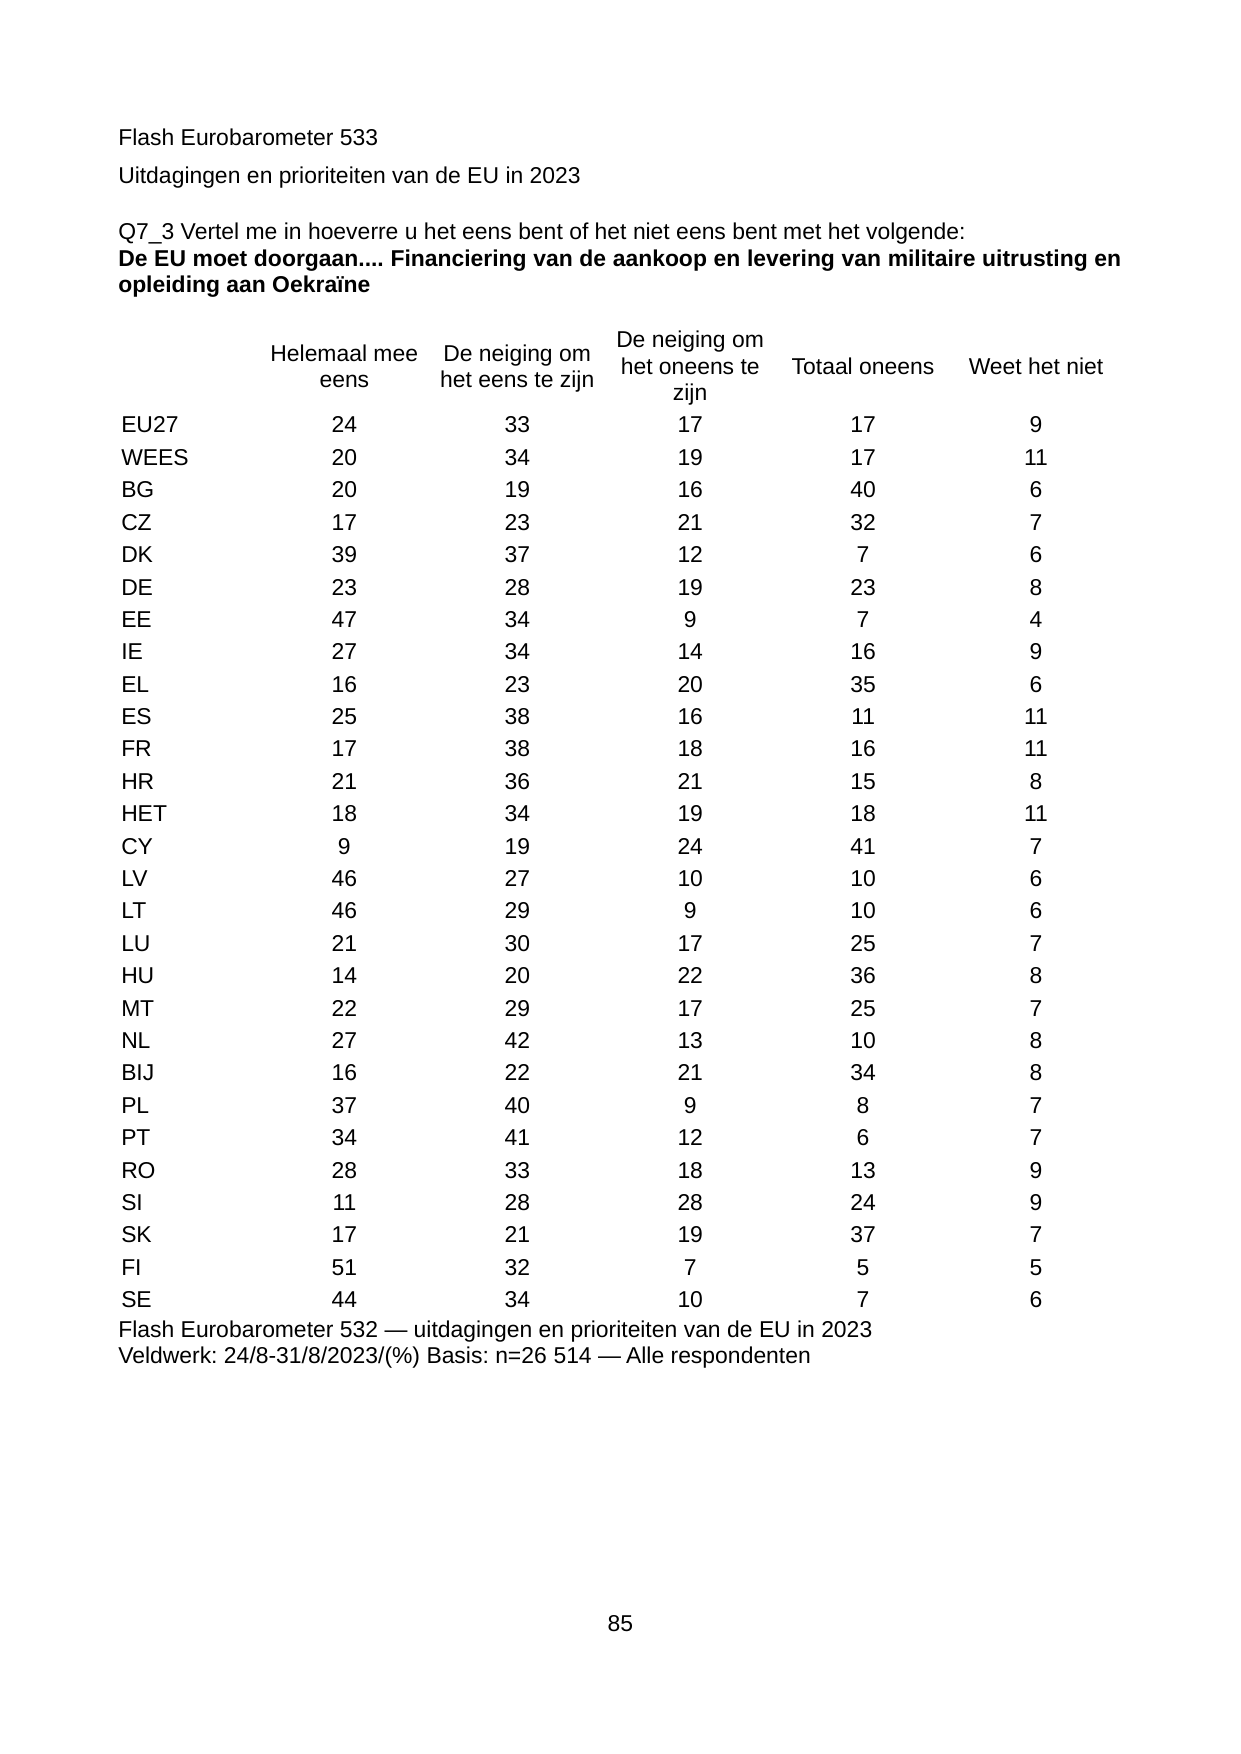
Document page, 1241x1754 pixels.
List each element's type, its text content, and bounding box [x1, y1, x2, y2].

table_cell 34 [258, 1121, 431, 1153]
table_cell 34 [431, 603, 603, 635]
table_cell 41 [431, 1121, 603, 1153]
table_cell 7 [604, 1251, 776, 1283]
table_cell 16 [776, 635, 949, 668]
table_cell 23 [431, 506, 603, 538]
table_cell 11 [949, 797, 1122, 829]
table_cell 46 [258, 862, 431, 894]
table_cell 7 [949, 992, 1122, 1024]
table_cell 18 [776, 797, 949, 829]
table_cell 7 [949, 506, 1122, 538]
table_cell 11 [949, 700, 1122, 732]
table_cell 17 [776, 409, 949, 441]
table_cell 44 [258, 1283, 431, 1316]
table_cell 19 [604, 797, 776, 829]
table_cell BIJ [118, 1056, 258, 1089]
table_cell 36 [431, 765, 603, 797]
table_cell 34 [431, 797, 603, 829]
table_cell RO [118, 1154, 258, 1186]
table_cell 38 [431, 700, 603, 732]
table_cell 20 [258, 441, 431, 473]
table_cell 22 [258, 992, 431, 1024]
table_cell 37 [258, 1089, 431, 1121]
table_cell 19 [604, 441, 776, 473]
table_cell 17 [604, 992, 776, 1024]
table_cell 23 [431, 668, 603, 700]
table_cell SI [118, 1186, 258, 1218]
table_cell 18 [604, 1154, 776, 1186]
table_cell 6 [949, 1283, 1122, 1316]
table_cell 11 [949, 441, 1122, 473]
table_cell 11 [258, 1186, 431, 1218]
table_cell 9 [258, 830, 431, 862]
table_cell 13 [776, 1154, 949, 1186]
text Flash Eurobarometer 532 — uitdagingen en prioriteiten van de EU in 2023 [118, 1316, 1122, 1342]
table_cell 33 [431, 1154, 603, 1186]
table_cell 28 [431, 570, 603, 603]
table_cell 6 [949, 894, 1122, 927]
table_cell 33 [431, 409, 603, 441]
table_cell PT [118, 1121, 258, 1153]
table_cell 47 [258, 603, 431, 635]
table_cell 40 [431, 1089, 603, 1121]
table_cell 9 [604, 1089, 776, 1121]
table_cell LT [118, 894, 258, 927]
table_cell 27 [258, 1024, 431, 1056]
table_cell HET [118, 797, 258, 829]
table_cell 7 [949, 1089, 1122, 1121]
table_cell 25 [776, 992, 949, 1024]
table_cell 37 [776, 1218, 949, 1251]
table_cell LV [118, 862, 258, 894]
table_cell 20 [604, 668, 776, 700]
table_cell 4 [949, 603, 1122, 635]
table_cell 16 [604, 700, 776, 732]
table_cell 34 [431, 635, 603, 668]
table_cell 10 [776, 1024, 949, 1056]
table_cell 29 [431, 992, 603, 1024]
table_cell 34 [431, 441, 603, 473]
table_cell 30 [431, 927, 603, 959]
table_cell 32 [776, 506, 949, 538]
table_cell 5 [949, 1251, 1122, 1283]
table_cell 9 [604, 603, 776, 635]
table_cell 10 [776, 894, 949, 927]
table_cell 6 [949, 862, 1122, 894]
table_cell LU [118, 927, 258, 959]
table_cell 15 [776, 765, 949, 797]
table_cell 21 [604, 765, 776, 797]
table_cell 18 [258, 797, 431, 829]
table_cell HR [118, 765, 258, 797]
table_cell 46 [258, 894, 431, 927]
table_cell 38 [431, 733, 603, 765]
table_cell 7 [949, 927, 1122, 959]
table_cell 16 [604, 473, 776, 506]
table_cell 17 [604, 927, 776, 959]
table_cell 17 [604, 409, 776, 441]
table_cell MT [118, 992, 258, 1024]
table_cell 6 [949, 538, 1122, 570]
table_header Weet het niet [949, 324, 1122, 408]
table_cell 35 [776, 668, 949, 700]
text De EU moet doorgaan.... Financiering van de aankoop en levering van militaire uitrusting en opleiding aan Oekraïne [118, 244, 1122, 297]
table_cell 32 [431, 1251, 603, 1283]
table_cell 9 [604, 894, 776, 927]
table_cell 16 [258, 668, 431, 700]
table_cell 17 [258, 1218, 431, 1251]
table_cell 9 [949, 635, 1122, 668]
table_cell ES [118, 700, 258, 732]
table_cell 16 [776, 733, 949, 765]
table_cell BG [118, 473, 258, 506]
table_cell 14 [604, 635, 776, 668]
table_cell 28 [604, 1186, 776, 1218]
table_cell CZ [118, 506, 258, 538]
table_cell FR [118, 733, 258, 765]
table_cell 28 [258, 1154, 431, 1186]
table_cell FI [118, 1251, 258, 1283]
table_cell 19 [431, 473, 603, 506]
table_cell 21 [431, 1218, 603, 1251]
text Q7_3 Vertel me in hoeverre u het eens bent of het niet eens bent met het volgende: [118, 218, 1122, 244]
table_cell 5 [776, 1251, 949, 1283]
table_cell EU27 [118, 409, 258, 441]
table_cell 24 [604, 830, 776, 862]
table_cell DK [118, 538, 258, 570]
table_cell 17 [776, 441, 949, 473]
table_cell CY [118, 830, 258, 862]
table_cell 10 [604, 862, 776, 894]
table_cell 11 [949, 733, 1122, 765]
table_cell 13 [604, 1024, 776, 1056]
table_cell SE [118, 1283, 258, 1316]
table_cell 19 [431, 830, 603, 862]
table_cell 16 [258, 1056, 431, 1089]
table_cell 27 [431, 862, 603, 894]
table_cell 39 [258, 538, 431, 570]
table_header De neiging om het oneens te zijn [604, 324, 776, 408]
table_cell 22 [431, 1056, 603, 1089]
table_cell 7 [776, 1283, 949, 1316]
table_cell 18 [604, 733, 776, 765]
table_cell 21 [258, 927, 431, 959]
table_cell PL [118, 1089, 258, 1121]
table_cell 20 [431, 959, 603, 992]
table_cell EE [118, 603, 258, 635]
table_cell 29 [431, 894, 603, 927]
table_cell 21 [258, 765, 431, 797]
table_cell WEES [118, 441, 258, 473]
table_cell 19 [604, 570, 776, 603]
table_cell 7 [949, 1218, 1122, 1251]
table_cell 42 [431, 1024, 603, 1056]
table_cell HU [118, 959, 258, 992]
table_cell 8 [949, 765, 1122, 797]
table_cell 24 [776, 1186, 949, 1218]
table_cell 17 [258, 733, 431, 765]
table_cell 9 [949, 1186, 1122, 1218]
table_cell 9 [949, 409, 1122, 441]
table_cell 41 [776, 830, 949, 862]
table_cell 6 [949, 473, 1122, 506]
table_cell 8 [949, 1056, 1122, 1089]
table_header De neiging om het eens te zijn [431, 324, 603, 408]
table_cell 6 [949, 668, 1122, 700]
table_cell 23 [258, 570, 431, 603]
table_cell 22 [604, 959, 776, 992]
table_cell 19 [604, 1218, 776, 1251]
table_cell 9 [949, 1154, 1122, 1186]
table_cell 12 [604, 1121, 776, 1153]
table_cell 34 [431, 1283, 603, 1316]
table_cell 21 [604, 1056, 776, 1089]
table_cell NL [118, 1024, 258, 1056]
table_cell 8 [949, 959, 1122, 992]
table_cell 34 [776, 1056, 949, 1089]
table_cell 23 [776, 570, 949, 603]
table_header Totaal oneens [776, 324, 949, 408]
table_cell 7 [776, 603, 949, 635]
table_cell SK [118, 1218, 258, 1251]
table_cell IE [118, 635, 258, 668]
table_header Helemaal mee eens [258, 324, 431, 408]
table_cell 6 [776, 1121, 949, 1153]
table_cell 12 [604, 538, 776, 570]
table_cell 10 [604, 1283, 776, 1316]
table_cell 36 [776, 959, 949, 992]
table_cell 21 [604, 506, 776, 538]
table_cell EL [118, 668, 258, 700]
table_cell 27 [258, 635, 431, 668]
table_cell 7 [949, 1121, 1122, 1153]
table_cell 7 [949, 830, 1122, 862]
table_cell 24 [258, 409, 431, 441]
table_header [118, 324, 258, 408]
table_cell 14 [258, 959, 431, 992]
table_cell 8 [949, 1024, 1122, 1056]
table_cell 28 [431, 1186, 603, 1218]
text Veldwerk: 24/8-31/8/2023/(%) Basis: n=26 514 — Alle respondenten [118, 1342, 1122, 1368]
table_cell DE [118, 570, 258, 603]
table_cell 25 [258, 700, 431, 732]
table_cell 8 [949, 570, 1122, 603]
table_cell 25 [776, 927, 949, 959]
table_cell 51 [258, 1251, 431, 1283]
table_cell 40 [776, 473, 949, 506]
table_cell 20 [258, 473, 431, 506]
table_cell 17 [258, 506, 431, 538]
table_cell 10 [776, 862, 949, 894]
table_cell 11 [776, 700, 949, 732]
table_cell 7 [776, 538, 949, 570]
table_cell 37 [431, 538, 603, 570]
table_cell 8 [776, 1089, 949, 1121]
